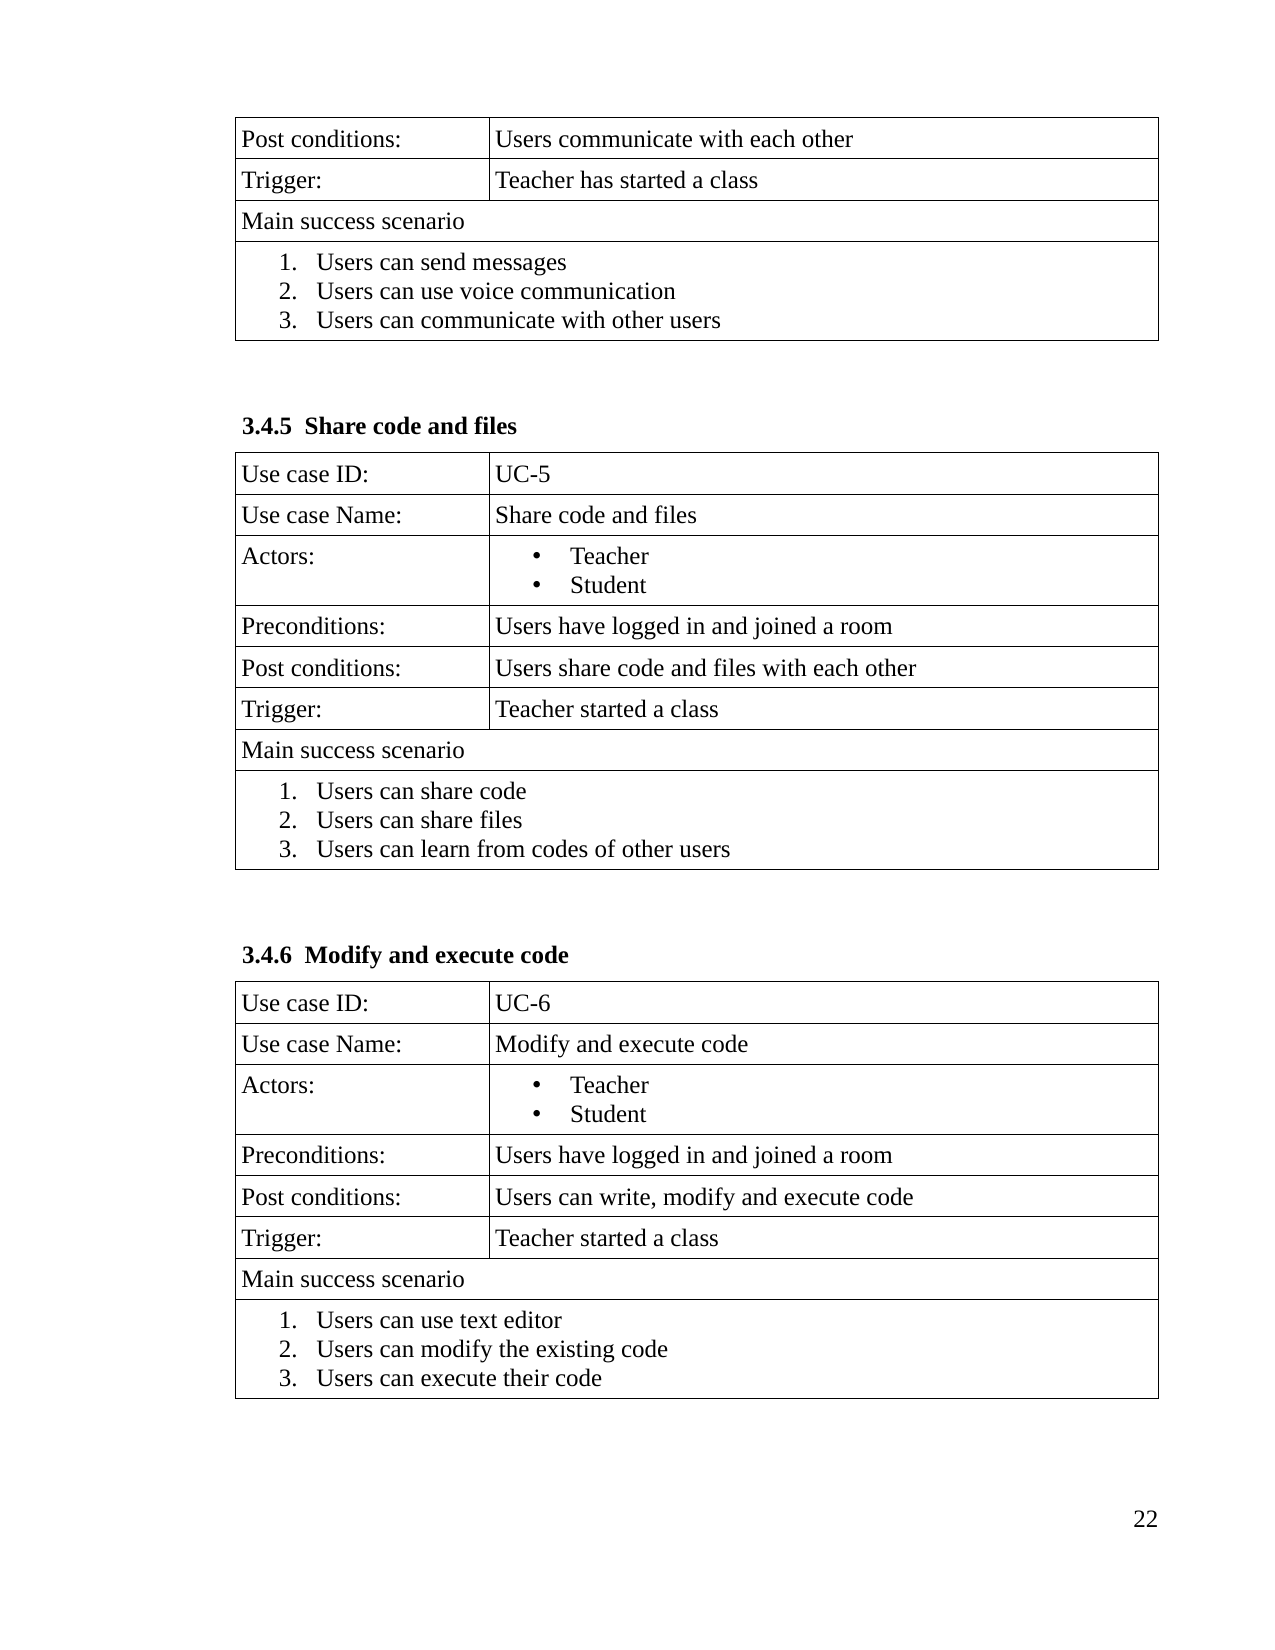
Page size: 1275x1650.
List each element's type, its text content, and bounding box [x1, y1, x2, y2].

table_header Use case ID: [236, 982, 489, 1022]
table_cell Main success scenario [236, 730, 1158, 770]
subtitle Modify and execute code [236, 940, 1158, 969]
table_cell Users have logged in and joined a room [490, 606, 1158, 646]
table_cell Post conditions: [236, 647, 489, 687]
table_cell Trigger: [236, 159, 489, 199]
table_cell Users have logged in and joined a room [490, 1135, 1158, 1175]
table_cell Main success scenario [236, 201, 1158, 241]
table_cell Use case Name: [236, 495, 489, 535]
table_cell Users communicate with each other [490, 118, 1158, 158]
table_cell Share code and files [490, 495, 1158, 535]
table_cell Teacher started a class [490, 1217, 1158, 1257]
table_cell Trigger: [236, 1217, 489, 1257]
table_cell Trigger: [236, 688, 489, 728]
table_cell Teacher Student [490, 536, 1158, 605]
table_header UC-5 [490, 453, 1158, 493]
table_cell Post conditions: [236, 118, 489, 158]
table_cell Actors: [236, 1065, 489, 1134]
table_header Use case ID: [236, 453, 489, 493]
table_cell Users share code and files with each other [490, 647, 1158, 687]
table_cell Post conditions: [236, 1176, 489, 1216]
table_cell Users can send messages Users can use voice communication Users can communicate with other users [236, 242, 1158, 339]
table_cell Users can write, modify and execute code [490, 1176, 1158, 1216]
table_cell Preconditions: [236, 606, 489, 646]
table_cell Modify and execute code [490, 1024, 1158, 1064]
table_cell Actors: [236, 536, 489, 605]
table_cell Teacher started a class [490, 688, 1158, 728]
table_cell Teacher has started a class [490, 159, 1158, 199]
subtitle Share code and files [236, 411, 1158, 440]
table_header UC-6 [490, 982, 1158, 1022]
table_cell Users can share code Users can share files Users can learn from codes of other users [236, 771, 1158, 868]
table_cell Use case Name: [236, 1024, 489, 1064]
table_cell Users can use text editor Users can modify the existing code Users can execute their code [236, 1300, 1158, 1397]
table_cell Main success scenario [236, 1259, 1158, 1299]
table_cell Preconditions: [236, 1135, 489, 1175]
table_cell Teacher Student [490, 1065, 1158, 1134]
